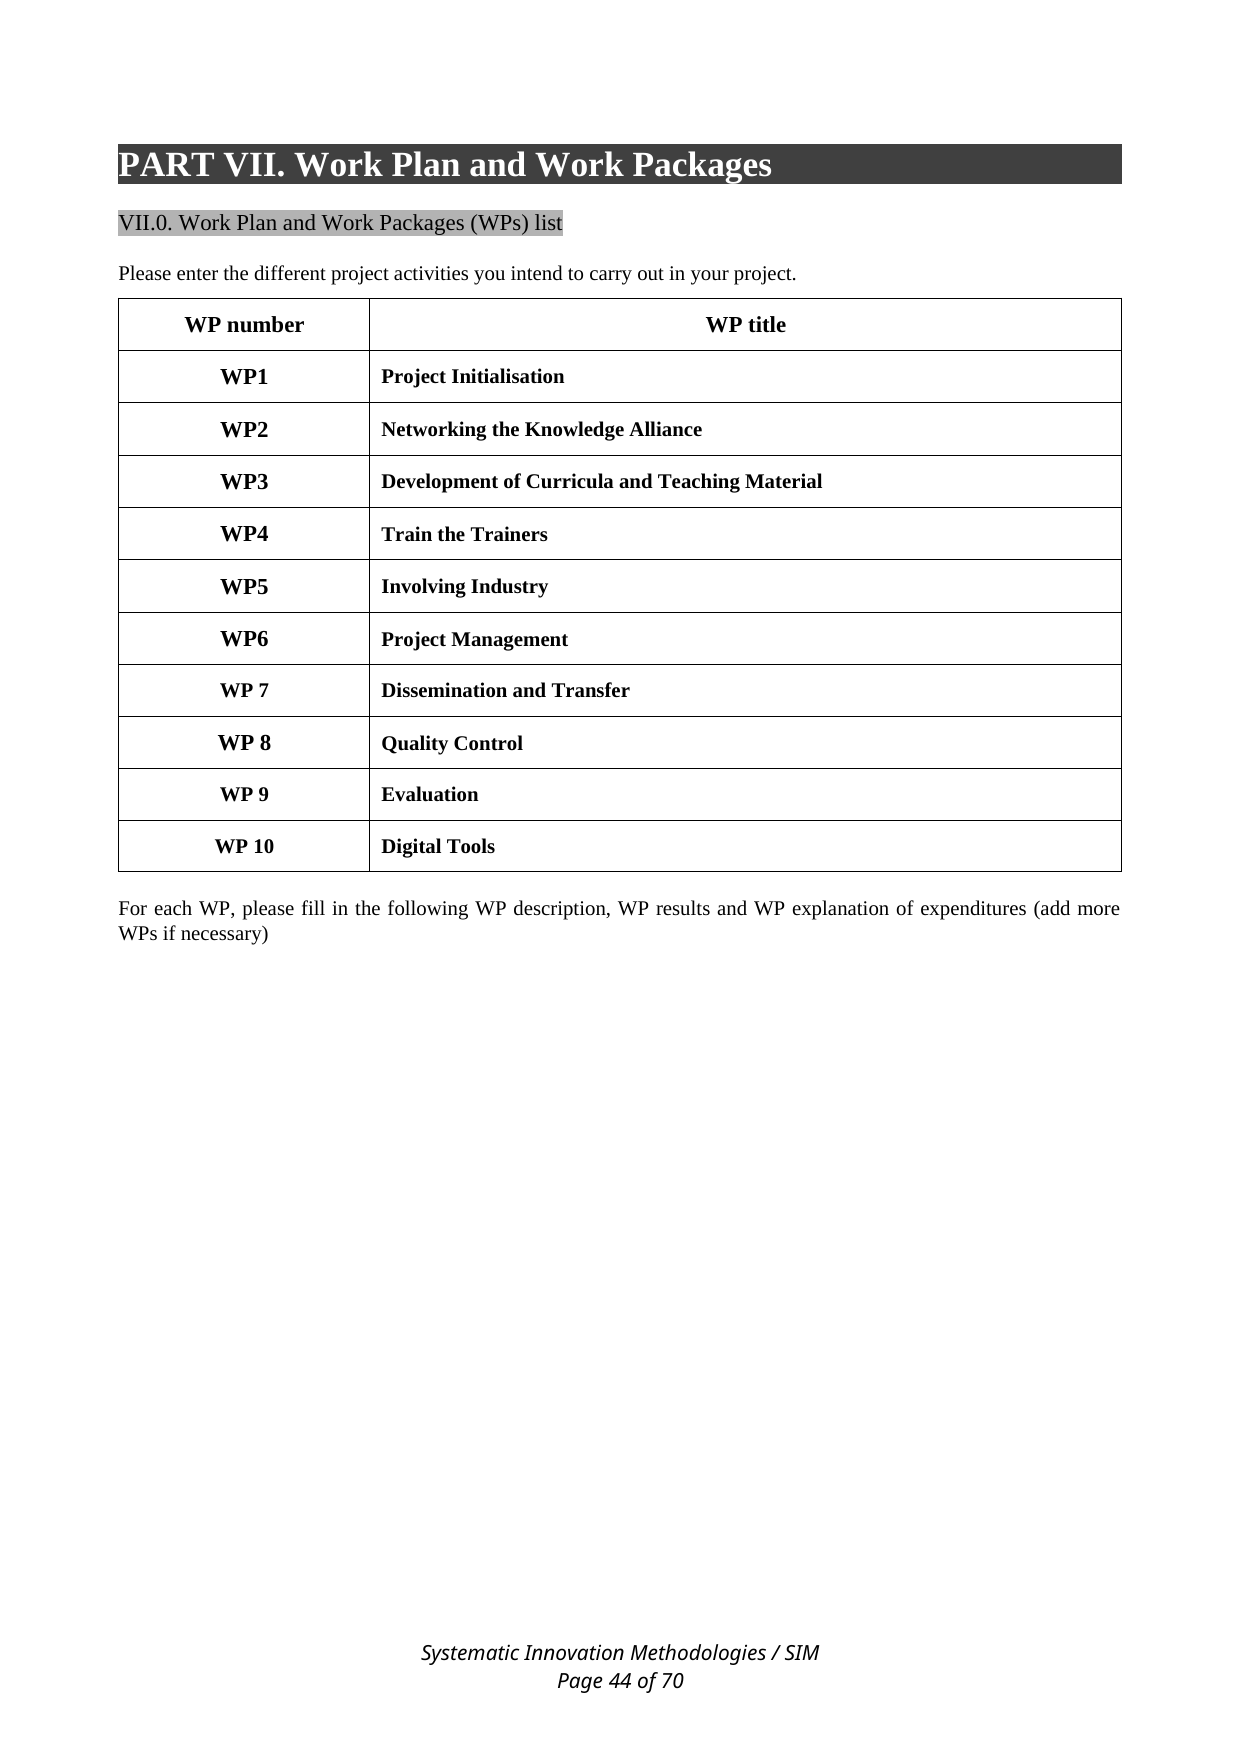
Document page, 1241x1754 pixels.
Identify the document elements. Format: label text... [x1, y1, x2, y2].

table_header WP number [119, 299, 369, 350]
table_cell Dissemination and Transfer [370, 665, 1121, 716]
table_cell Development of Curricula and Teaching Material [370, 456, 1121, 507]
table_cell Evaluation [370, 769, 1121, 820]
table_cell WP6 [119, 613, 369, 664]
table_cell Networking the Knowledge Alliance [370, 403, 1121, 454]
table_cell Train the Trainers [370, 508, 1121, 559]
table_header WP title [370, 299, 1121, 350]
table_cell WP2 [119, 403, 369, 454]
table_cell WP 7 [119, 665, 369, 716]
table_cell Digital Tools [370, 821, 1121, 871]
table_cell Quality Control [370, 717, 1121, 768]
subtitle PART VII. Work Plan and Work Packages [118, 144, 1122, 184]
table_cell Project Initialisation [370, 351, 1121, 402]
text VII.0. Work Plan and Work Packages (WPs) list [118, 209, 1122, 236]
text For each WP, please fill in the following WP description, WP results and WP explanation of expenditures (add more WPs if necessary) [118, 896, 1122, 944]
text Please enter the different project activities you intend to carry out in your project. [118, 261, 1122, 285]
table_cell WP3 [119, 456, 369, 507]
table_cell WP4 [119, 508, 369, 559]
table_cell WP1 [119, 351, 369, 402]
table_cell WP 10 [119, 821, 369, 871]
table_cell WP 9 [119, 769, 369, 820]
table_cell WP5 [119, 560, 369, 612]
table_cell Project Management [370, 613, 1121, 664]
table_cell Involving Industry [370, 560, 1121, 612]
table_cell WP 8 [119, 717, 369, 768]
